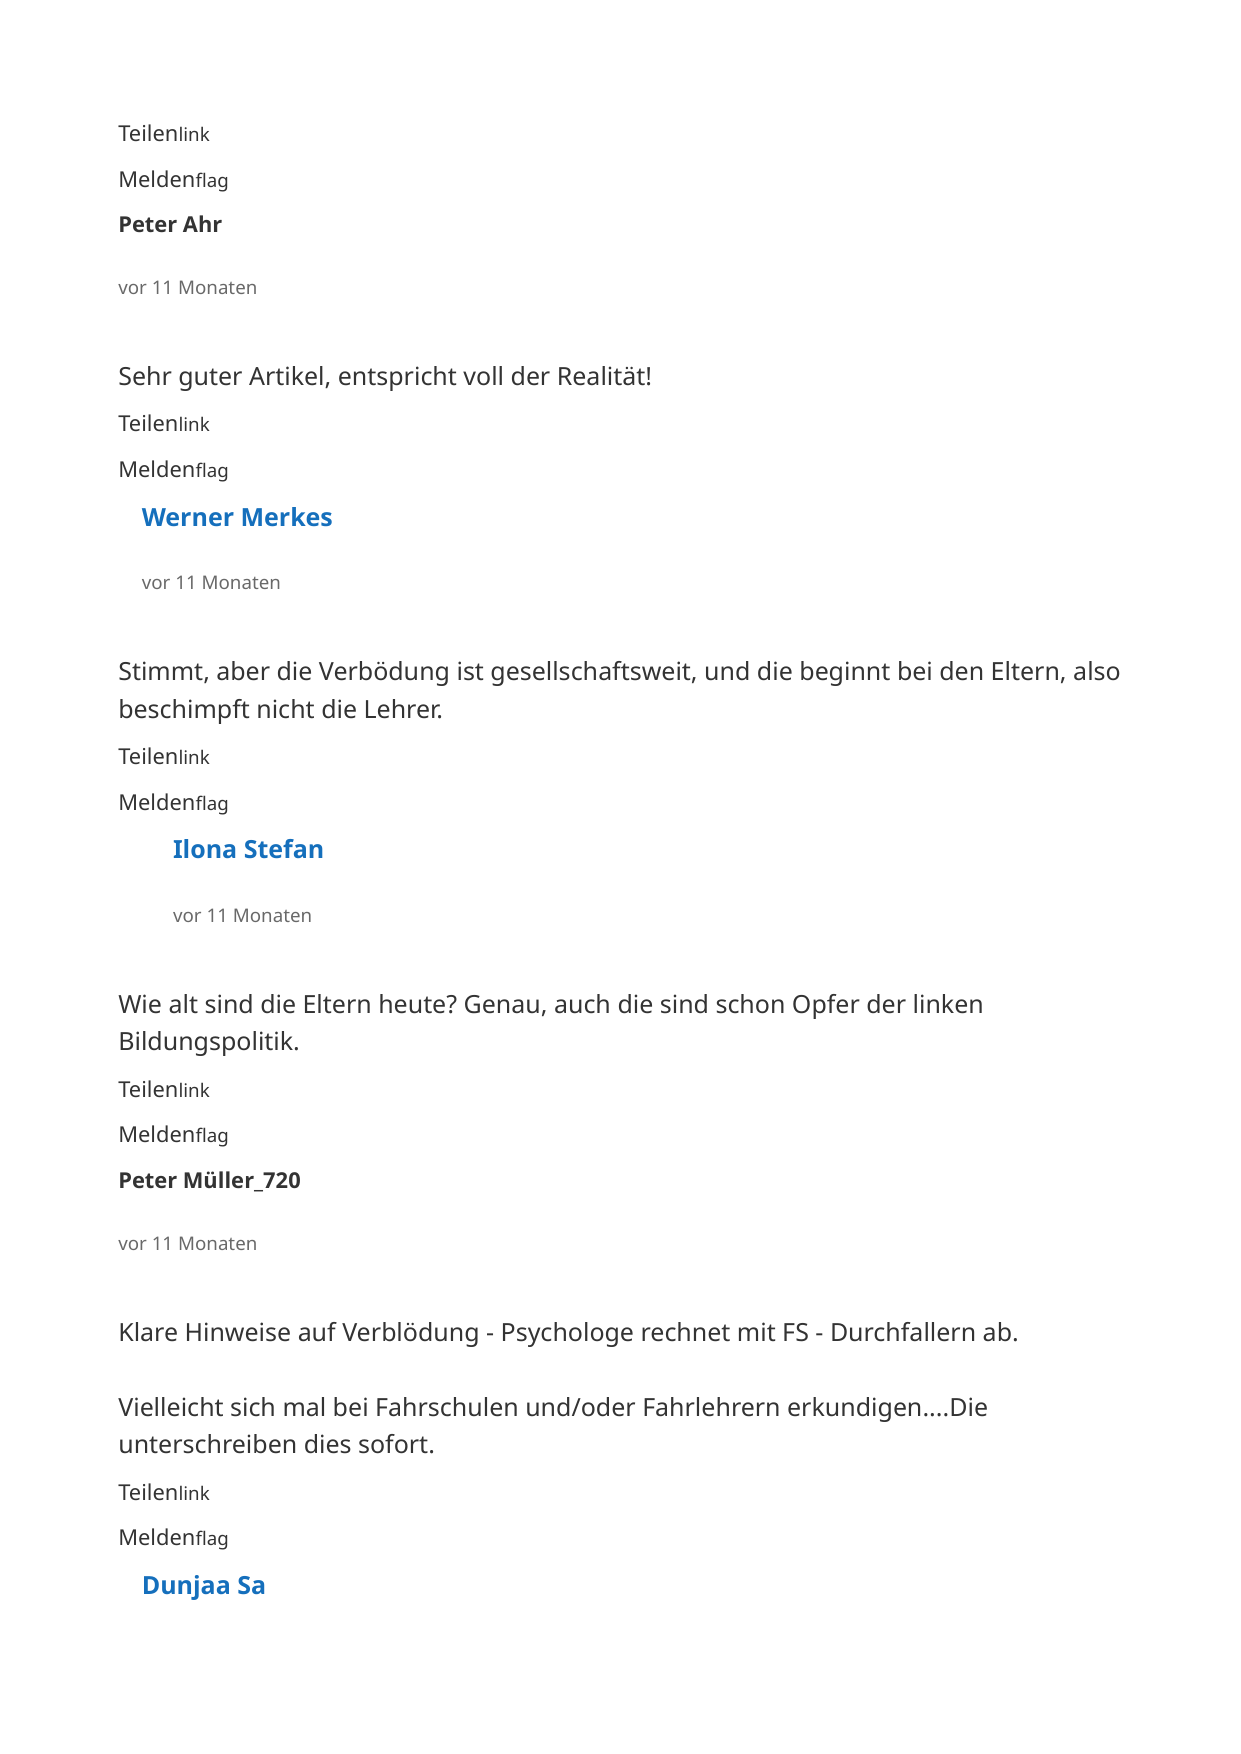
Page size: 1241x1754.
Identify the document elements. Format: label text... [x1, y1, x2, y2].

text Teilenlink [118, 408, 1122, 438]
text Dunjaa Sa [142, 1567, 1114, 1601]
text Meldenflag [118, 454, 1122, 483]
text Teilenlink [118, 118, 1122, 148]
text Stimmt, aber die Verbödung ist gesellschaftsweit, und die beginnt bei den Eltern, also beschimpft nicht die Lehrer. [118, 650, 1122, 725]
text Peter Müller_720 [118, 1164, 1114, 1194]
text vor 11 Monaten [118, 1230, 1117, 1256]
text Meldenflag [118, 786, 1122, 816]
text Teilenlink [118, 741, 1122, 771]
text Werner Merkes [142, 499, 1114, 533]
text Sehr guter Artikel, entspricht voll der Realität! [118, 355, 1122, 393]
text Teilenlink [118, 1476, 1122, 1506]
text Ilona Stefan [173, 832, 1114, 866]
text Klare Hinweise auf Verblödung - Psychologe rechnet mit FS - Durchfallern ab. Vielleicht sich mal bei Fahrschulen und/oder Fahrlehrern erkundigen....Die unterschreiben dies sofort. [118, 1311, 1122, 1461]
text Peter Ahr [118, 209, 1114, 239]
text vor 11 Monaten [142, 569, 1117, 595]
text vor 11 Monaten [173, 902, 1117, 928]
text Teilenlink [118, 1074, 1122, 1103]
text Meldenflag [118, 163, 1122, 193]
text Meldenflag [118, 1522, 1122, 1552]
text Wie alt sind die Eltern heute? Genau, auch die sind schon Opfer der linken Bildungspolitik. [118, 983, 1122, 1058]
text vor 11 Monaten [118, 274, 1117, 300]
text Meldenflag [118, 1119, 1122, 1149]
